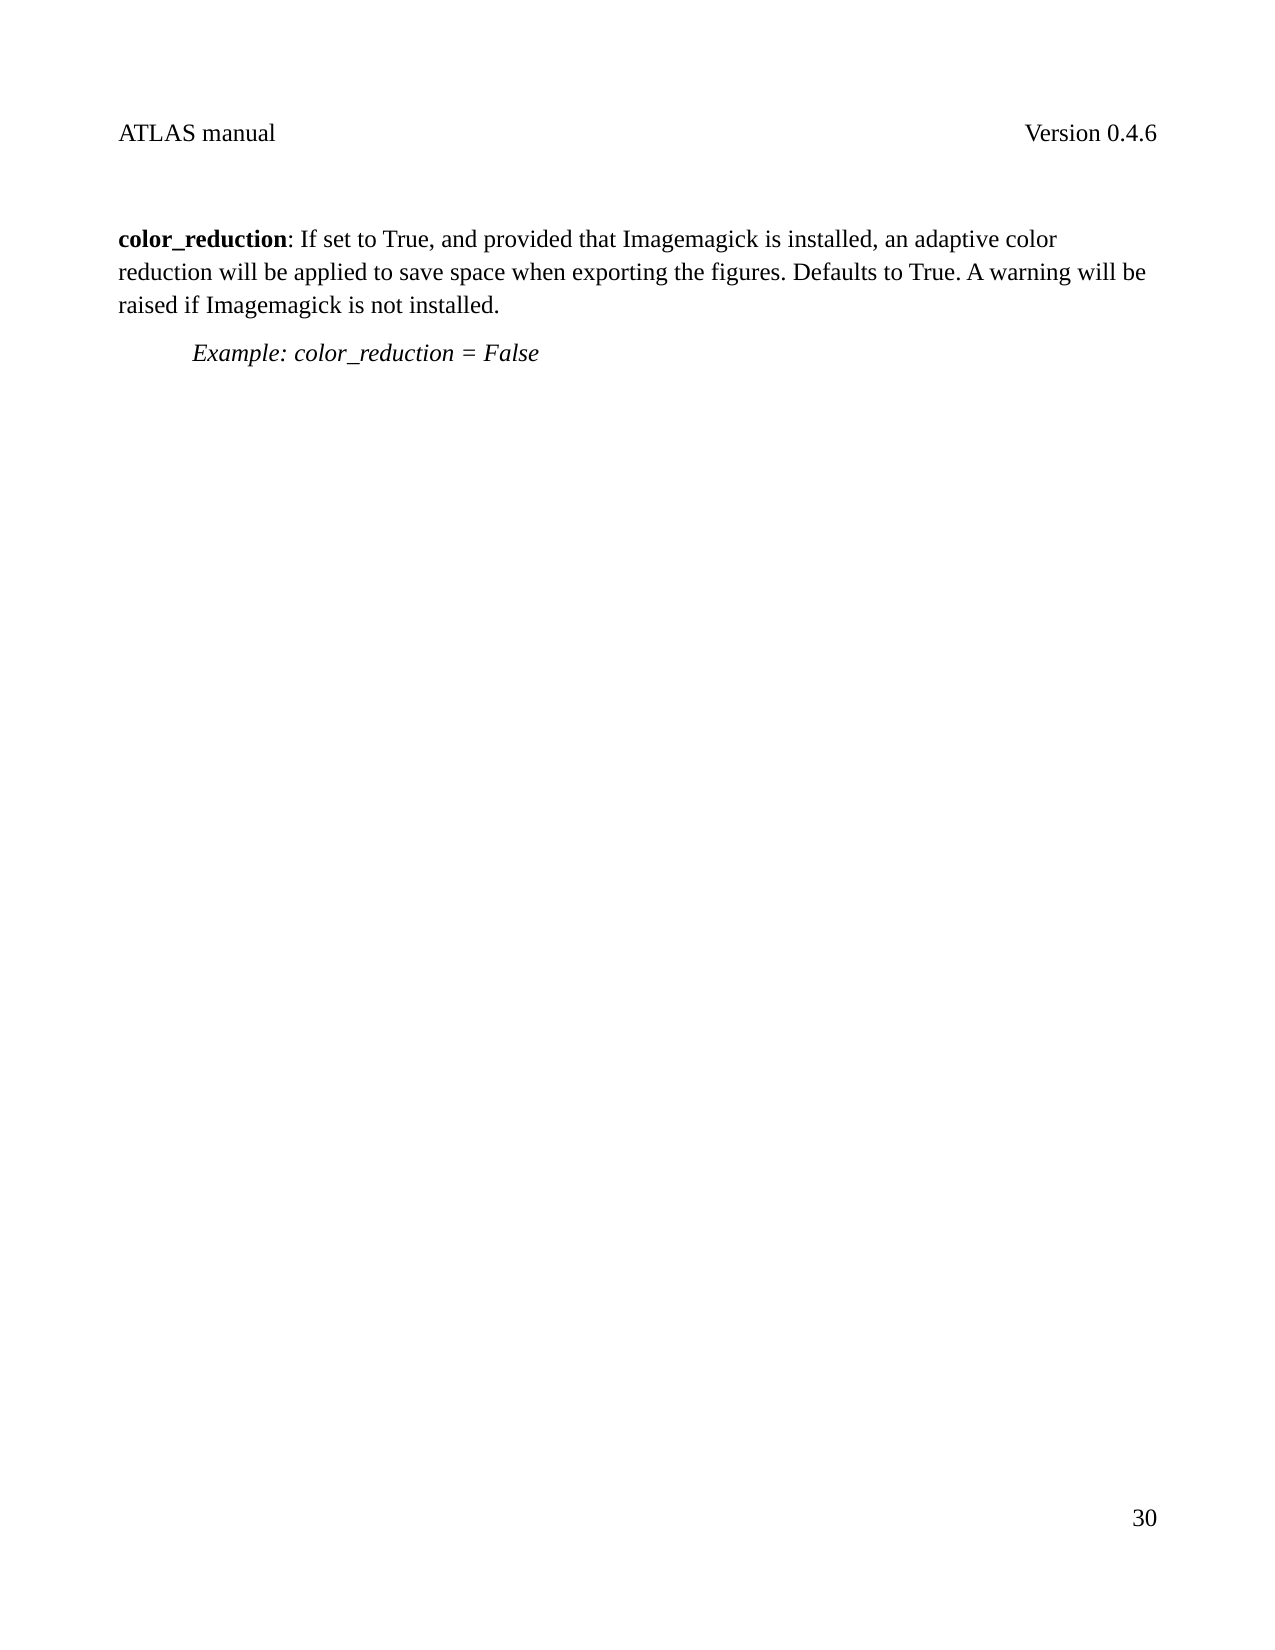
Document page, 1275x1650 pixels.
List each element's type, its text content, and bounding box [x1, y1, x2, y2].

text Example: color_reduction = False [118, 338, 1157, 367]
text color_reduction: If set to True, and provided that Imagemagick is installed, an adaptive color reduction will be applied to save space when exporting the figures. Defaults to True. A warning will be raised if Imagemagick is not installed. [118, 224, 1157, 319]
